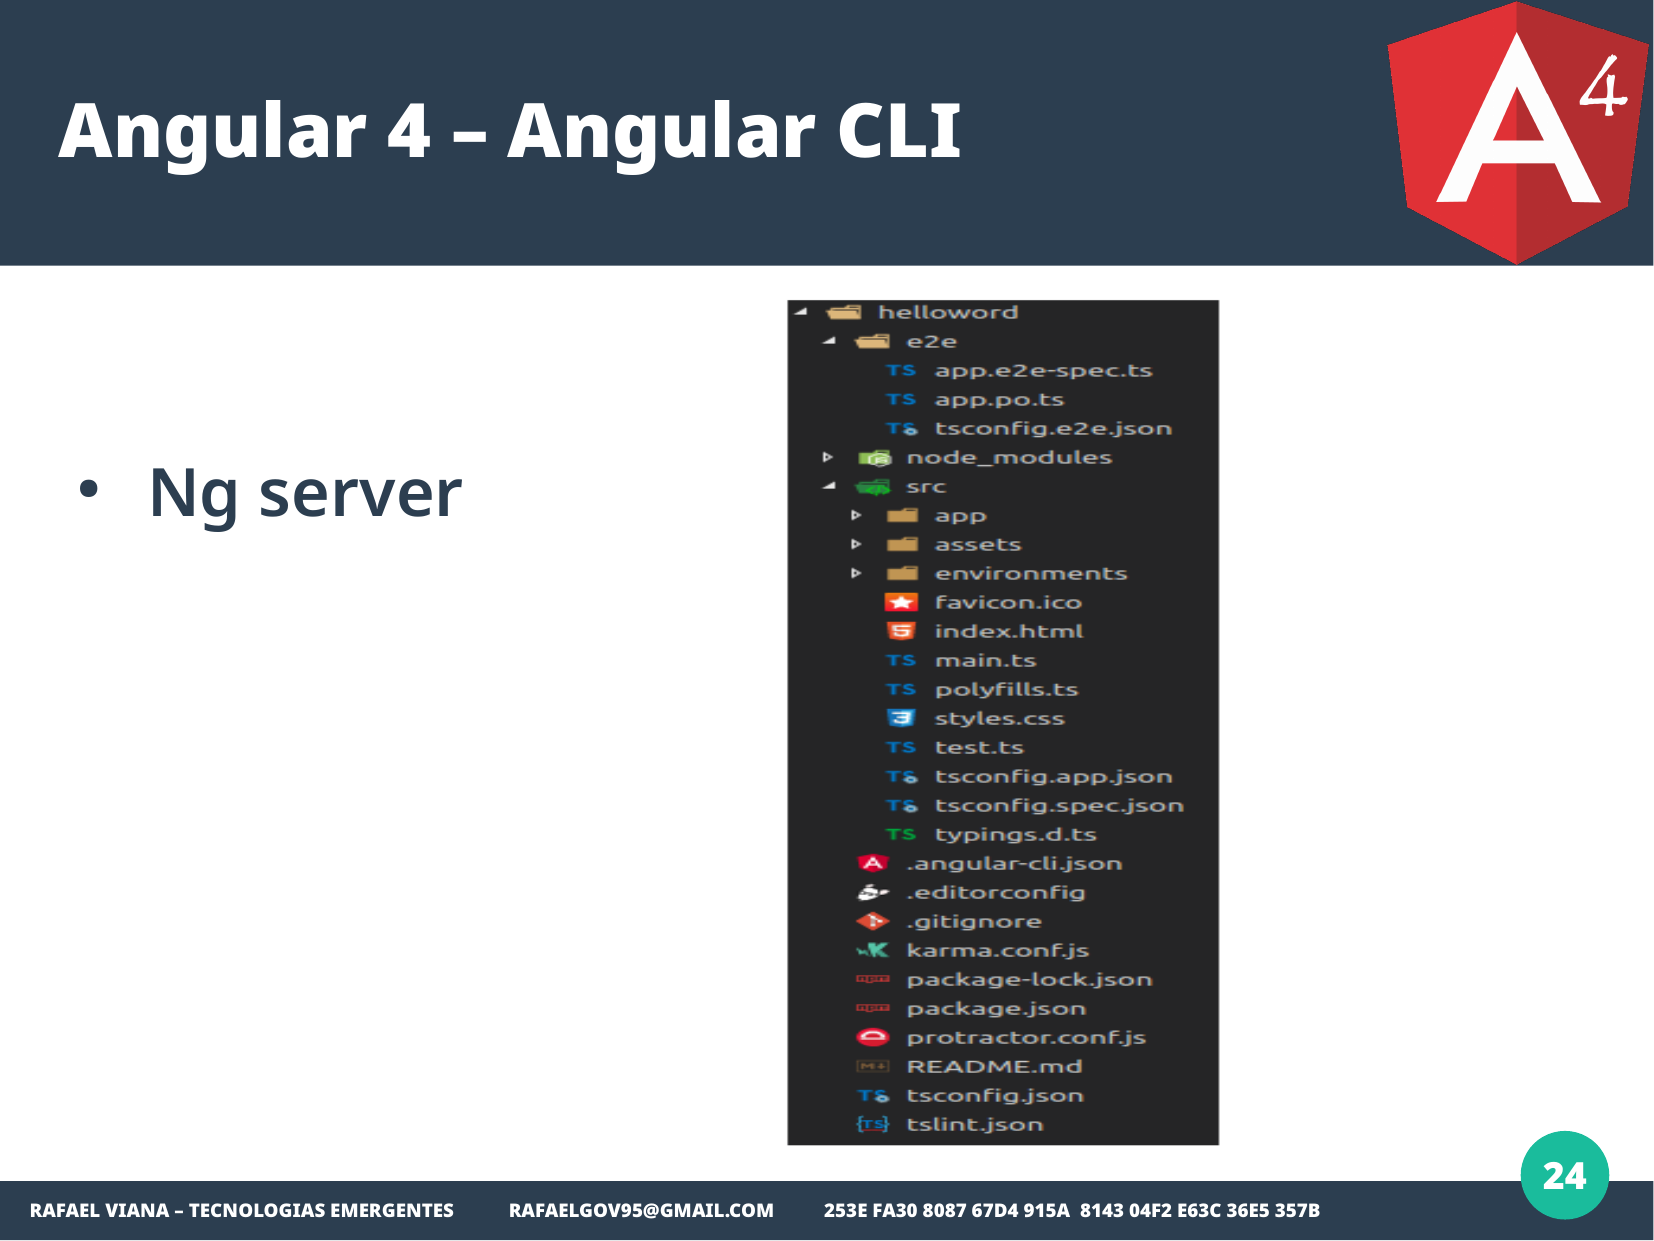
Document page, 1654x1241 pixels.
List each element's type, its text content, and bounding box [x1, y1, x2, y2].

picture [767, 295, 1241, 1152]
text_box RAFAEL VIANA – TECNOLOGIAS EMERGENTES RAFAELGOV95@GMAIL.COM 253E FA30 8087 67D4 915A 8143 04F2 E63C 36E5 357B [29, 1181, 1654, 1241]
picture [1387, 0, 1654, 266]
list Ng server [59, 324, 767, 1152]
list Ng server [1241, 324, 1595, 1152]
title Angular 4 – Angular CLI [59, 49, 1387, 207]
